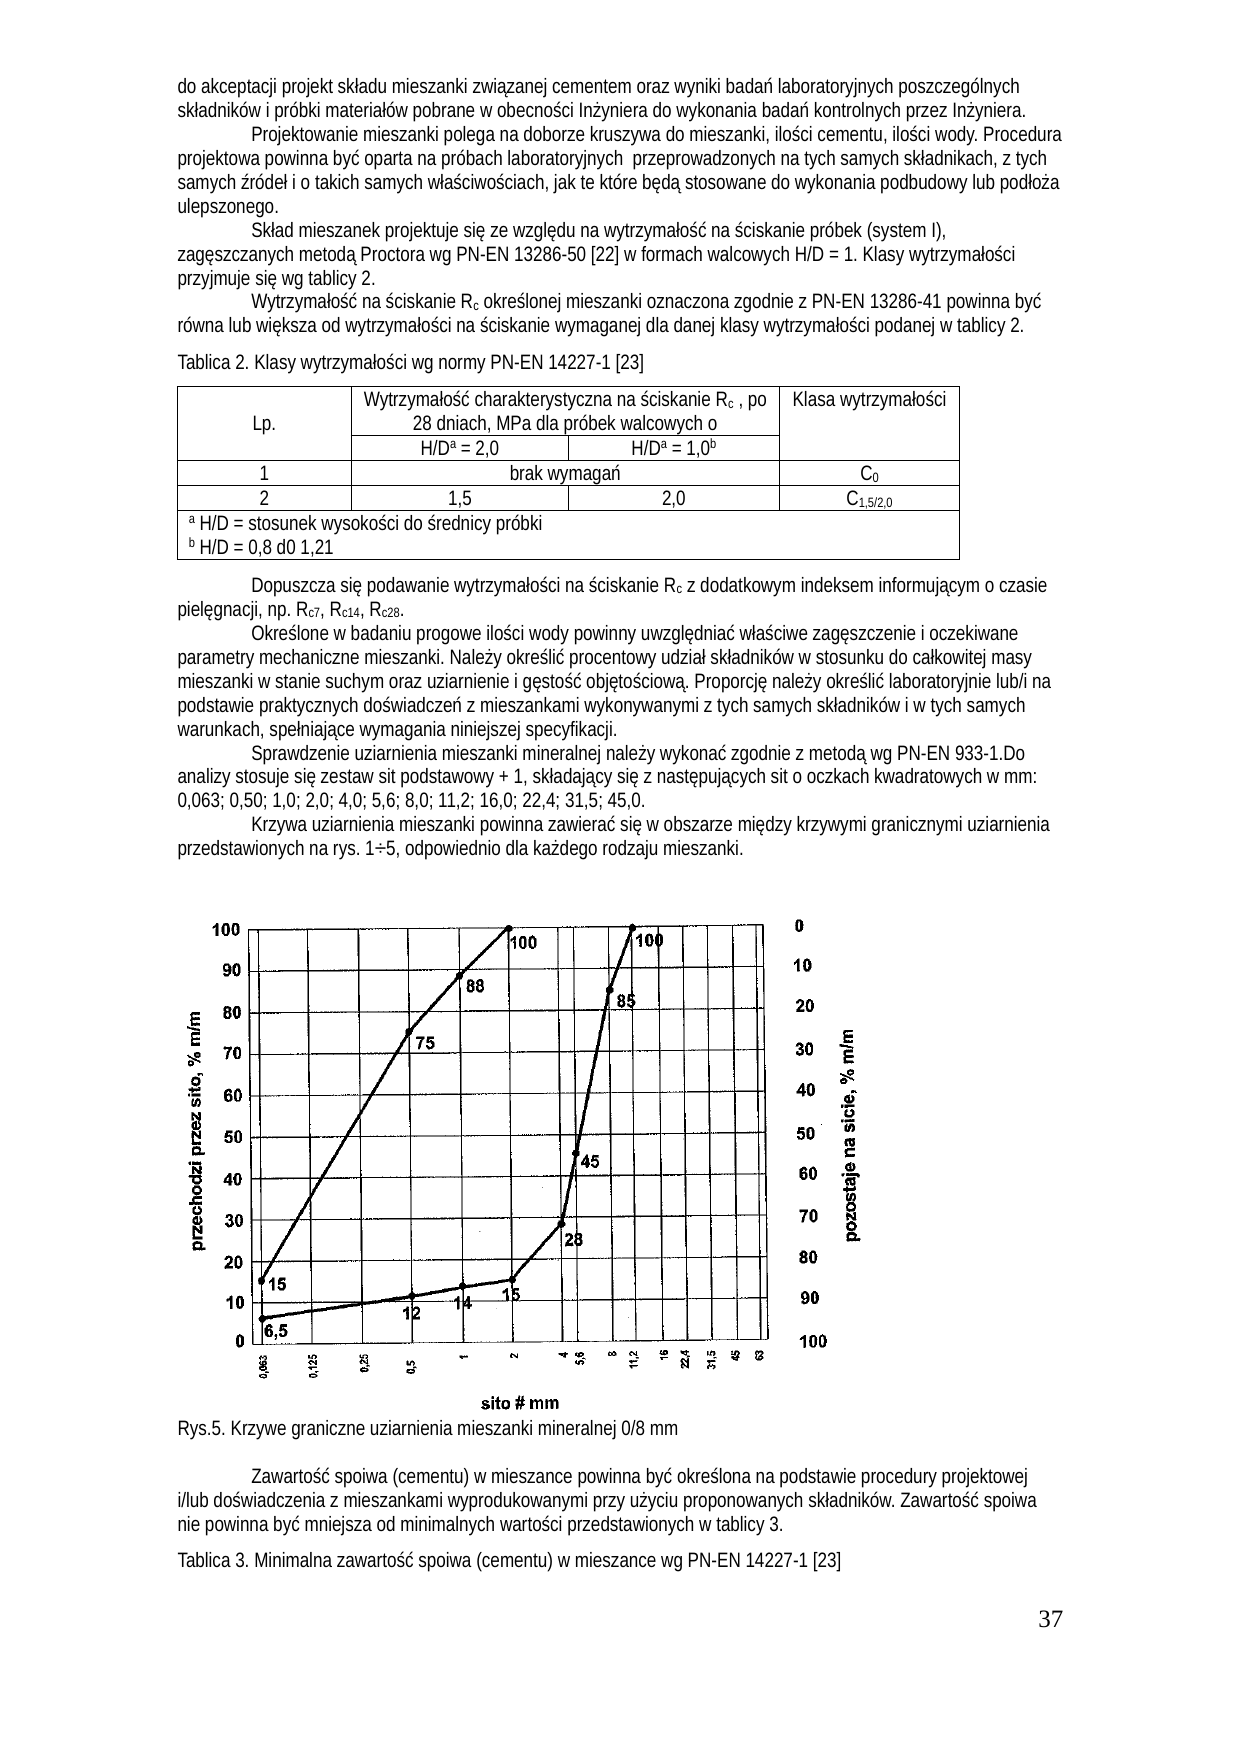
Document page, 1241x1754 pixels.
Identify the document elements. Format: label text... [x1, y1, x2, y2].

text Rys.5. Krzywe graniczne uziarnienia mieszanki mineralnej 0/8 mm [177, 1416, 1063, 1440]
table_header Wytrzymałość charakterystyczna na ściskanie Rc , po 28 dniach, MPa dla próbek walcowych o [352, 387, 779, 435]
table_cell 1 [178, 461, 351, 485]
text Tablica 2. Klasy wytrzymałości wg normy PN-EN 14227-1 [23] [177, 350, 1063, 374]
table_cell H/Da = 2,0 [352, 436, 568, 460]
text Projektowanie mieszanki polega na doborze kruszywa do mieszanki, ilości cementu, ilości wody. Procedura projektowa powinna być oparta na próbach laboratoryjnych przeprowadzonych na tych samych składnikach, z tych samych źródeł i o takich samych właściwościach, jak te które będą stosowane do wykonania podbudowy lub podłoża ulepszonego. [177, 122, 1063, 217]
text Określone w badaniu progowe ilości wody powinny uwzględniać właściwe zagęszczenie i oczekiwane parametry mechaniczne mieszanki. Należy określić procentowy udział składników w stosunku do całkowitej masy mieszanki w stanie suchym oraz uziarnienie i gęstość objętościową. Proporcję należy określić laboratoryjnie lub/i na podstawie praktycznych doświadczeń z mieszankami wykonywanymi z tych samych składników i w tych samych warunkach, spełniające wymagania niniejszej specyfikacji. [177, 621, 1063, 740]
text Dopuszcza się podawanie wytrzymałości na ściskanie Rc z dodatkowym indeksem informującym o czasie pielęgnacji, np. Rc7, Rc14, Rc28. [177, 573, 1063, 621]
table_cell a H/D = stosunek wysokości do średnicy próbki b H/D = 0,8 d0 1,21 [178, 511, 959, 559]
table_cell 1,5 [352, 486, 568, 510]
text do akceptacji projekt składu mieszanki związanej cementem oraz wyniki badań laboratoryjnych poszczególnych składników i próbki materiałów pobrane w obecności Inżyniera do wykonania badań kontrolnych przez Inżyniera. [177, 74, 1063, 122]
table_header Lp. [178, 387, 351, 460]
table_cell H/Da = 1,0b [569, 436, 779, 460]
table_cell brak wymagań [352, 461, 779, 485]
table_header Klasa wytrzymałości [780, 387, 959, 460]
text Krzywa uziarnienia mieszanki powinna zawierać się w obszarze między krzywymi granicznymi uziarnienia przedstawionych na rys. 1÷5, odpowiednio dla każdego rodzaju mieszanki. [177, 812, 1063, 860]
table_cell 2,0 [569, 486, 779, 510]
text Wytrzymałość na ściskanie Rc określonej mieszanki oznaczona zgodnie z PN-EN 13286-41 powinna być równa lub większa od wytrzymałości na ściskanie wymaganej dla danej klasy wytrzymałości podanej w tablicy 2. [177, 289, 1063, 337]
table_cell C1,5/2,0 [780, 486, 959, 510]
table_cell C0 [780, 461, 959, 485]
text Zawartość spoiwa (cementu) w mieszance powinna być określona na podstawie procedury projektowej i/lub doświadczenia z mieszankami wyprodukowanymi przy użyciu proponowanych składników. Zawartość spoiwa nie powinna być mniejsza od minimalnych wartości przedstawionych w tablicy 3. [177, 1464, 1063, 1536]
text Skład mieszanek projektuje się ze względu na wytrzymałość na ściskanie próbek (system I), zagęszczanych metodą Proctora wg PN-EN 13286-50 [22] w formach walcowych H/D = 1. Klasy wytrzymałości przyjmuje się wg tablicy 2. [177, 217, 1063, 289]
text Sprawdzenie uziarnienia mieszanki mineralnej należy wykonać zgodnie z metodą wg PN-EN 933-1.Do analizy stosuje się zestaw sit podstawowy + 1, składający się z następujących sit o oczkach kwadratowych w mm: 0,063; 0,50; 1,0; 2,0; 4,0; 5,6; 8,0; 11,2; 16,0; 22,4; 31,5; 45,0. [177, 740, 1063, 812]
text Tablica 3. Minimalna zawartość spoiwa (cementu) w mieszance wg PN-EN 14227-1 [23] [177, 1548, 1063, 1572]
table_cell 2 [178, 486, 351, 510]
